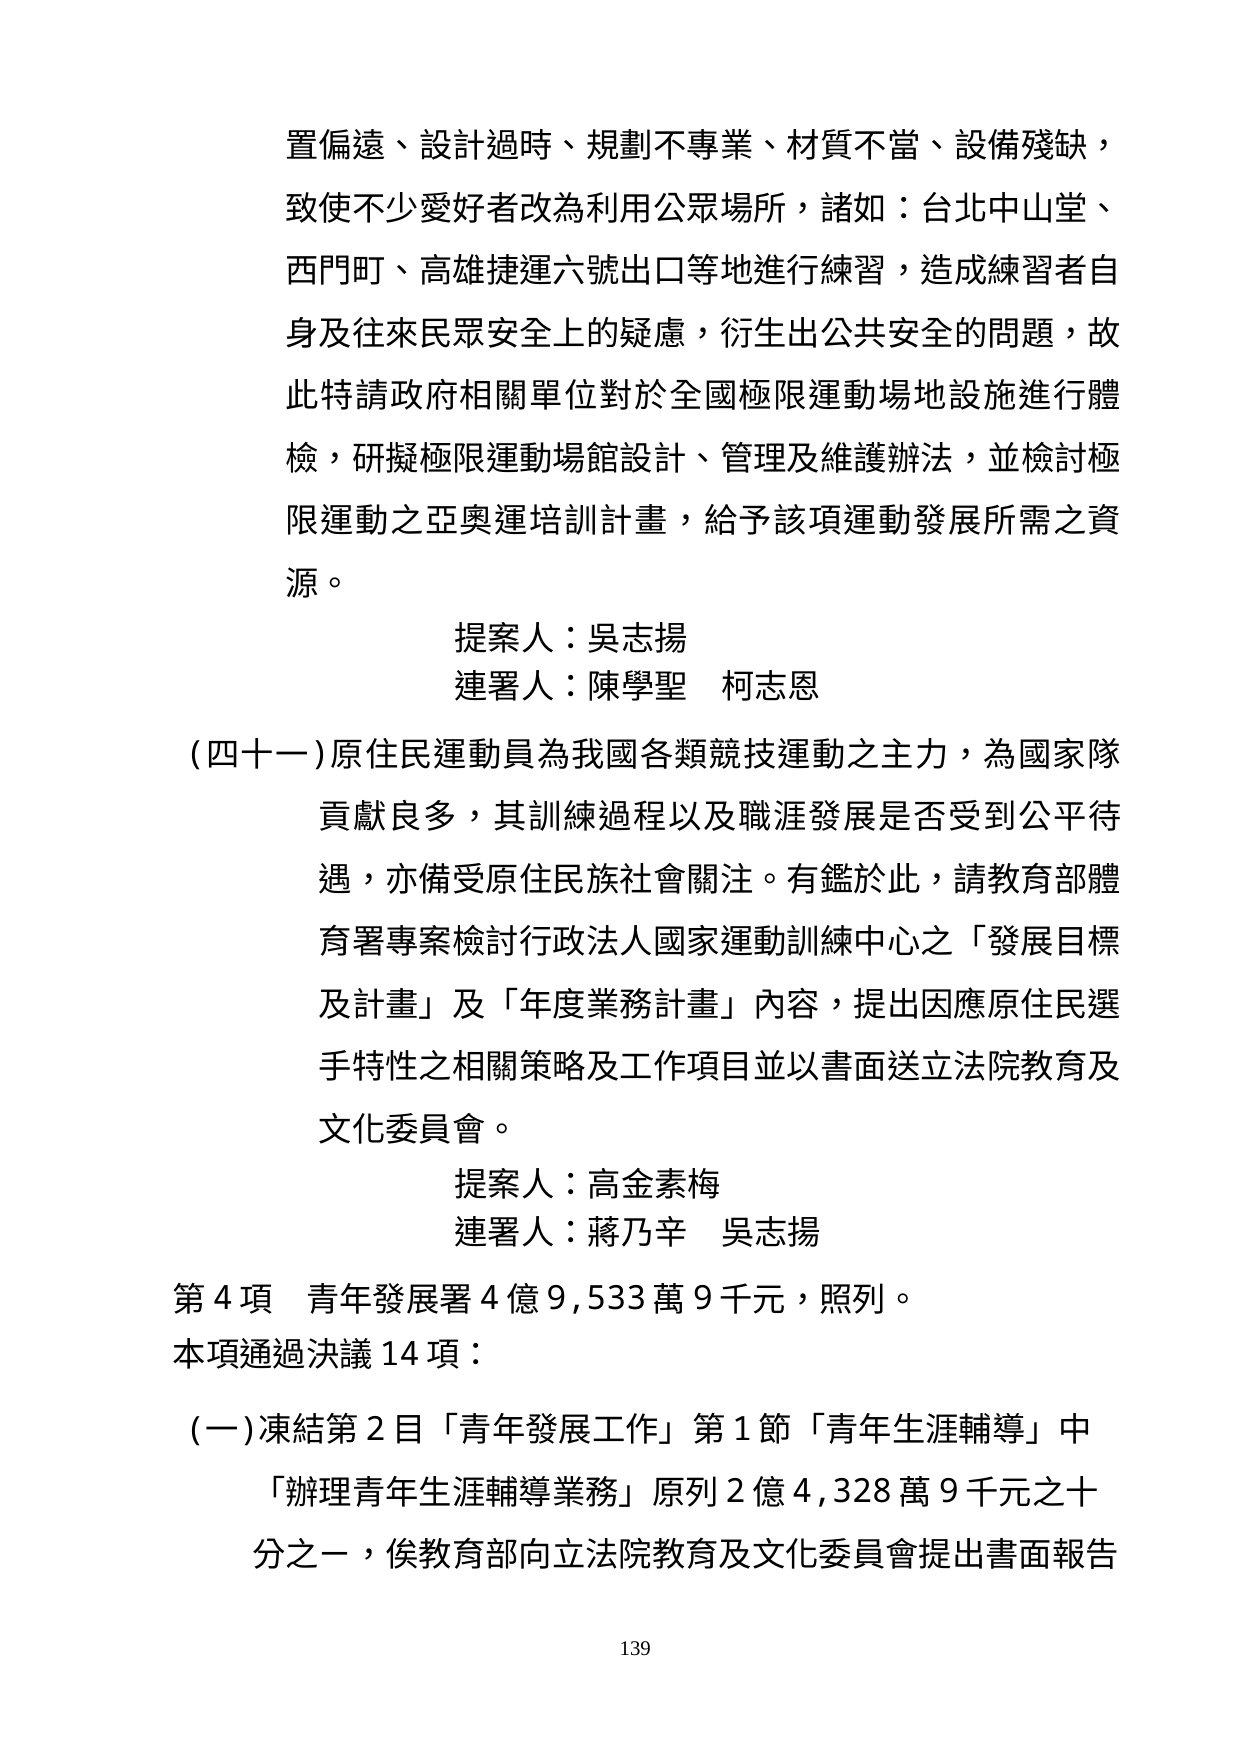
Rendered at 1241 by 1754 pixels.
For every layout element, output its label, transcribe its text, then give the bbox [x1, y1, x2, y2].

text (一)凍結第2目「青年發展工作」第1節「青年生涯輔導」中「辦理青年生涯輔導業務」原列2億4,328萬9千元之十分之ㄧ，俟教育部向立法院教育及文化委員會提出書面報告 [185, 1396, 1122, 1583]
text 本項通過決議14項： [173, 1321, 1122, 1383]
text 提案人：吳志揚 [148, 612, 1122, 660]
text 提案人：高金素梅 [148, 1158, 1122, 1206]
text 置偏遠、設計過時、規劃不專業、材質不當、設備殘缺，致使不少愛好者改為利用公眾場所，諸如：台北中山堂、西門町、高雄捷運六號出口等地進行練習，造成練習者自身及往來民眾安全上的疑慮，衍生出公共安全的問題，故此特請政府相關單位對於全國極限運動場地設施進行體檢，研擬極限運動場館設計、管理及維護辦法，並檢討極限運動之亞奧運培訓計畫，給予該項運動發展所需之資源。 [185, 112, 1122, 612]
text 第4項 青年發展署4億9,533萬9千元，照列。 [173, 1273, 1122, 1321]
text 連署人：陳學聖 柯志恩 [148, 660, 1122, 708]
text (四十一)原住民運動員為我國各類競技運動之主力，為國家隊貢獻良多，其訓練過程以及職涯發展是否受到公平待遇，亦備受原住民族社會關注。有鑑於此，請教育部體育署專案檢討行政法人國家運動訓練中心之「發展目標及計畫」及「年度業務計畫」內容，提出因應原住民選手特性之相關策略及工作項目並以書面送立法院教育及文化委員會。 [185, 721, 1122, 1158]
text 連署人：蔣乃辛 吳志揚 [148, 1206, 1122, 1254]
